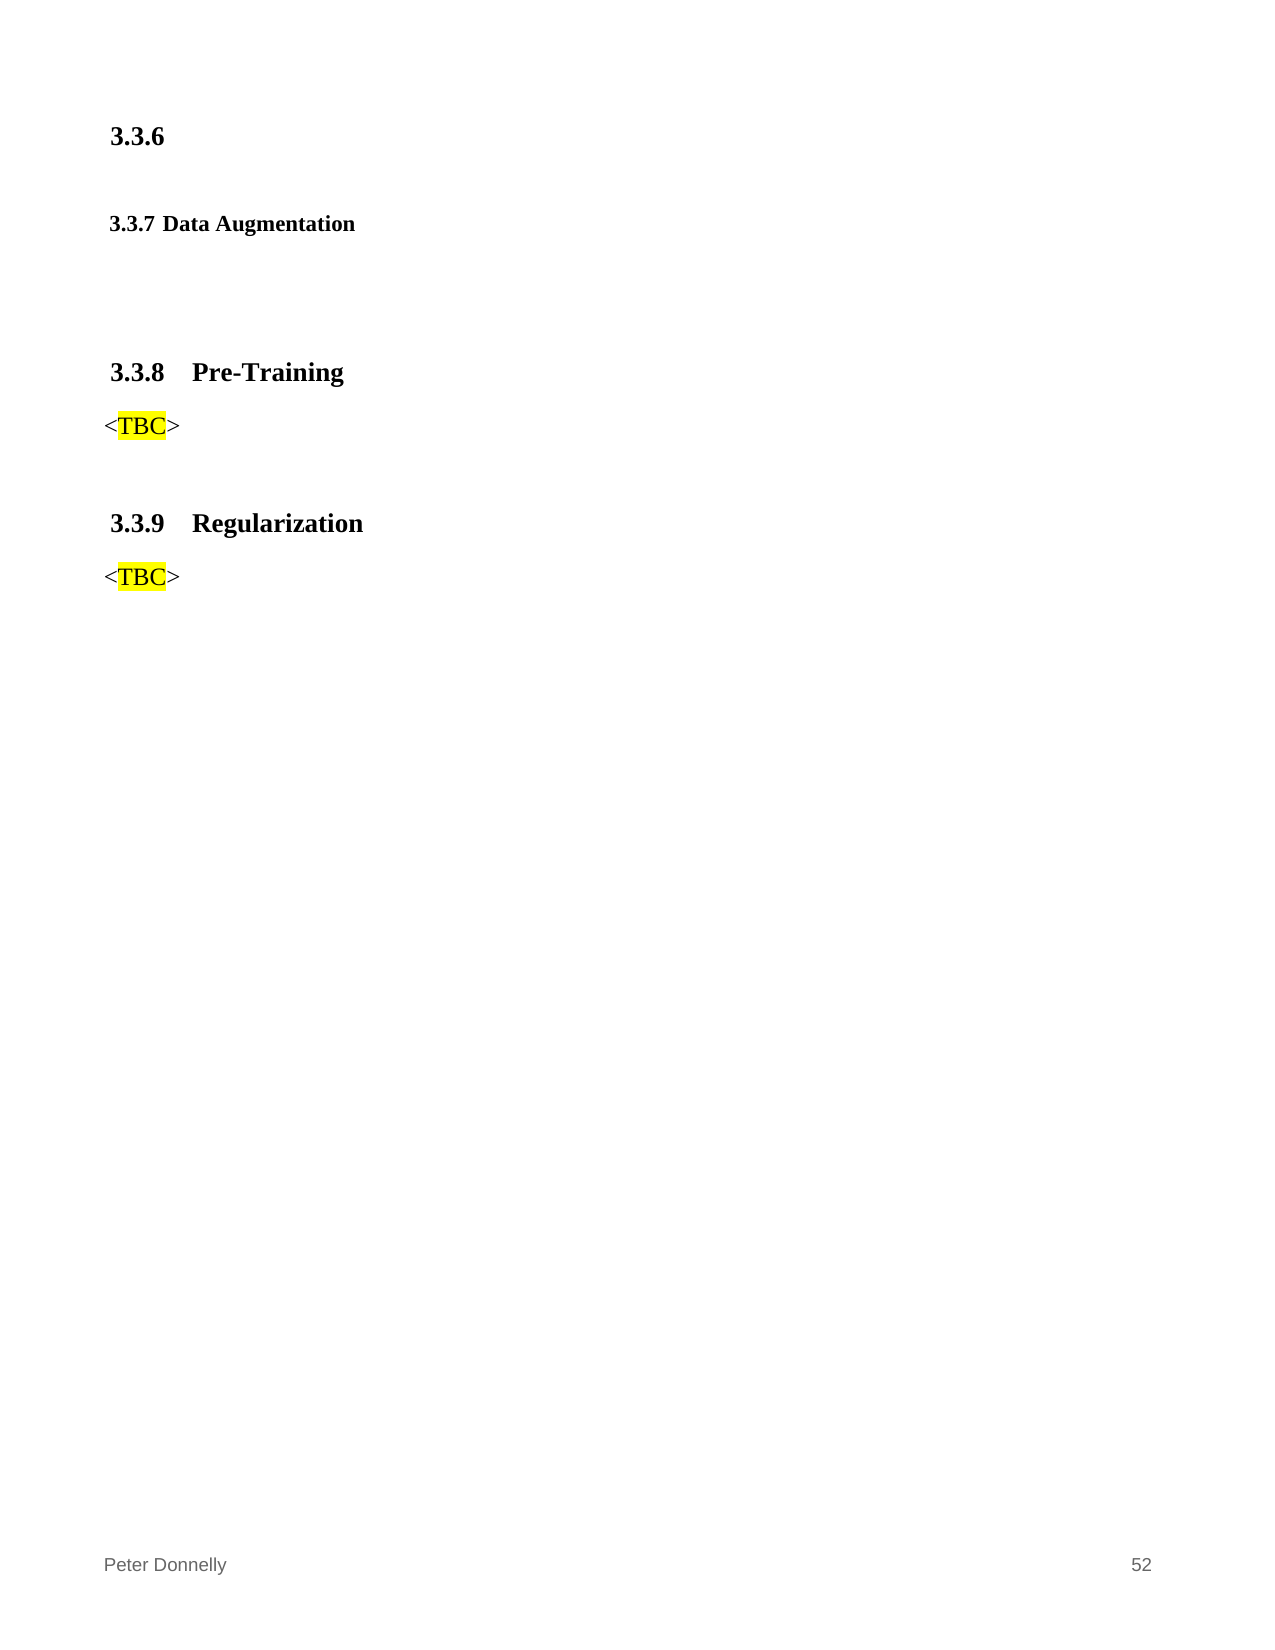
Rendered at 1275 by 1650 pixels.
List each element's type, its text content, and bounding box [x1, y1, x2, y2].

subtitle Pre-Training [103, 356, 1181, 387]
text <TBC> [103, 562, 1181, 591]
subtitle Data Augmentation [103, 210, 1181, 236]
text <TBC> [103, 411, 1181, 440]
subtitle Regularization [103, 507, 1181, 538]
